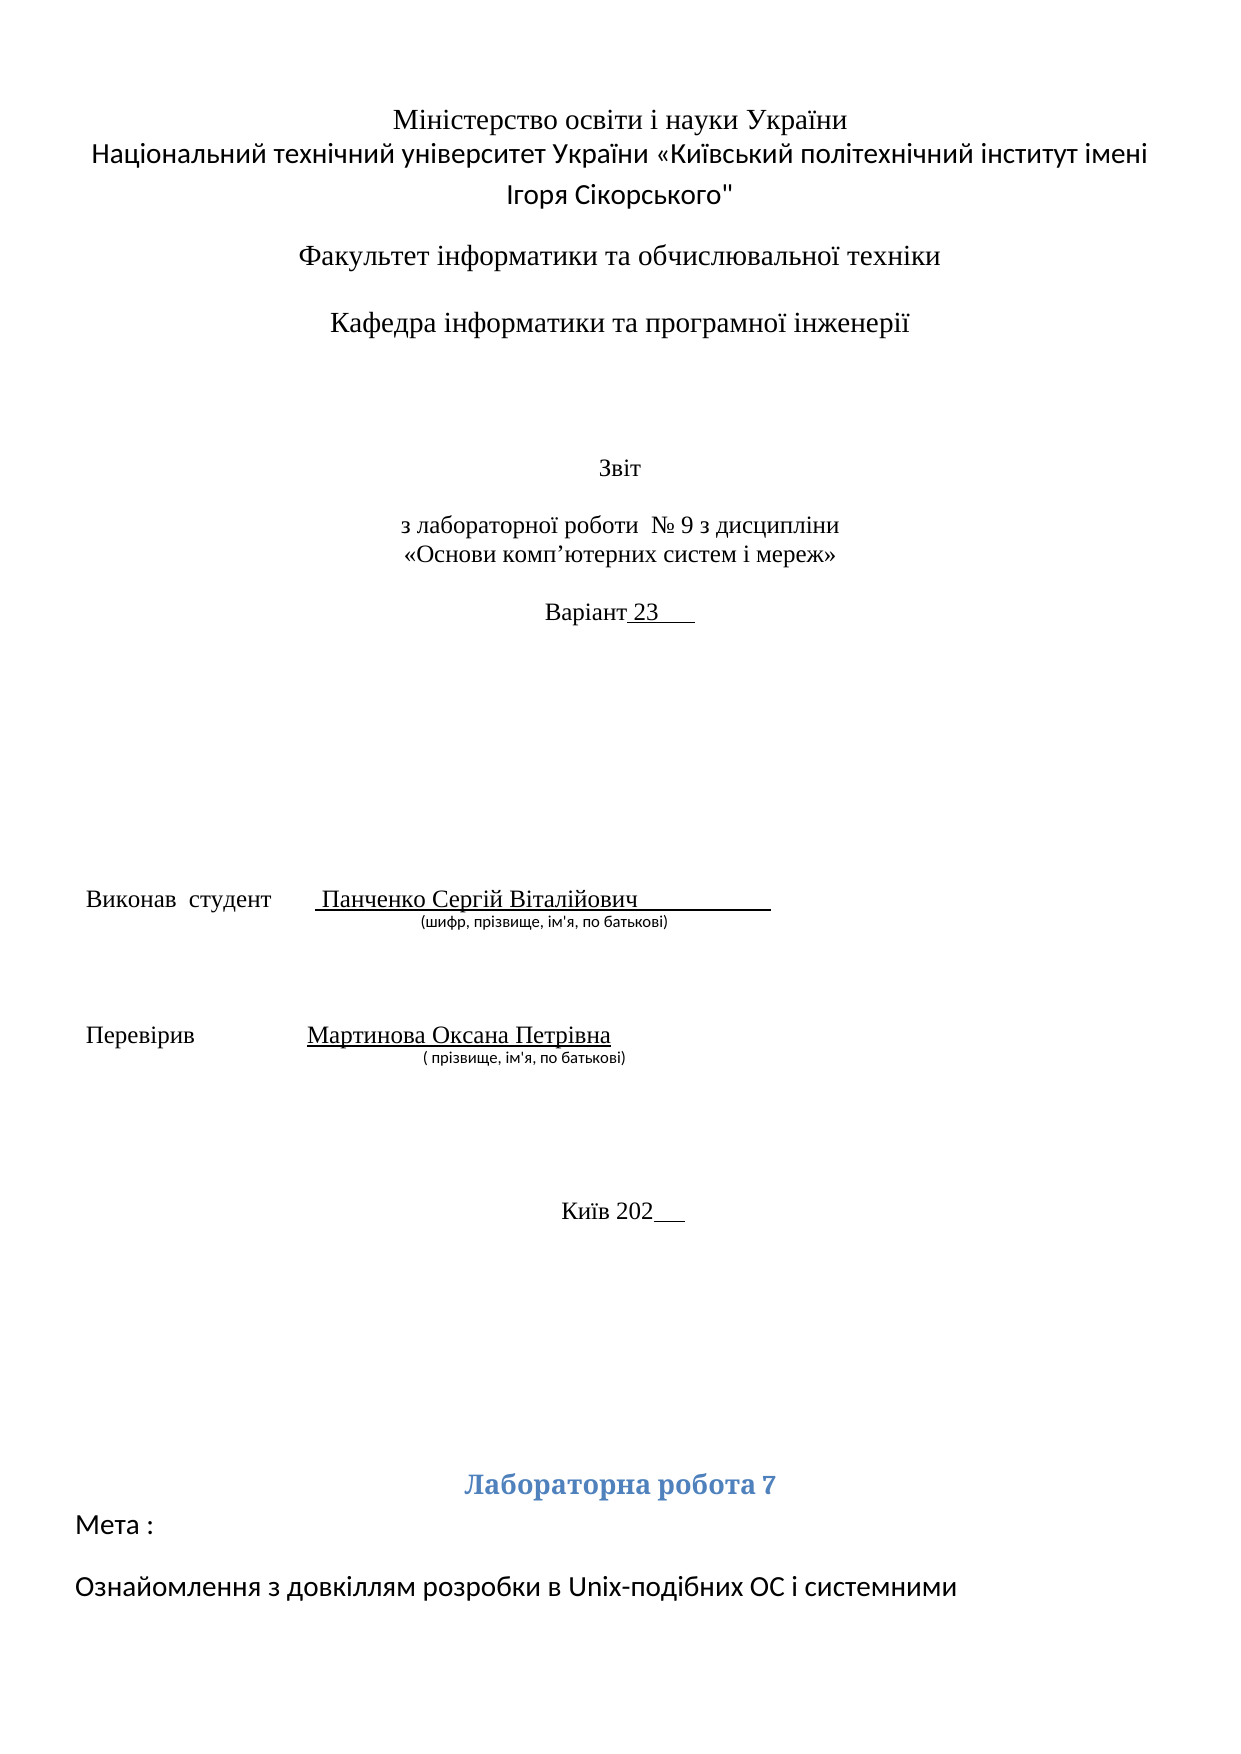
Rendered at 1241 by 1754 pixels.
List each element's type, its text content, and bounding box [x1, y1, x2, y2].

subtitle Лабораторна робота 7 [447, 1470, 793, 1501]
subtitle Міністерство освіти і науки України [80, 102, 1159, 135]
text Перевірив Мартинова Оксана Петрівна [86, 1021, 1165, 1049]
text «Основи комп’ютерних систем і мереж» [80, 539, 1159, 568]
text Київ 202 [80, 1196, 1165, 1225]
text (шифр, прізвище, ім'я, по батькові) [420, 913, 1165, 931]
text з лабораторної роботи № 9 з дисципліни [80, 510, 1159, 539]
text ( прізвище, ім'я, по батькові) [423, 1049, 1165, 1067]
text Виконав студент Панченко Сергій Віталійович [86, 885, 1165, 913]
subtitle Факультет інформатики та обчислювальної техніки Кафедра інформатики та програмної інженерії [251, 238, 988, 339]
text Національний технічний університет України «Київський політехнічний інститут імені Ігоря Сікорського" [80, 135, 1158, 212]
text Звіт [80, 453, 1159, 482]
text Ознайомлення з довкіллям розробки в Unix-подібних ОС і системними [75, 1568, 1165, 1603]
text Мета : [75, 1506, 1165, 1542]
text Варіант 23 [379, 597, 860, 626]
